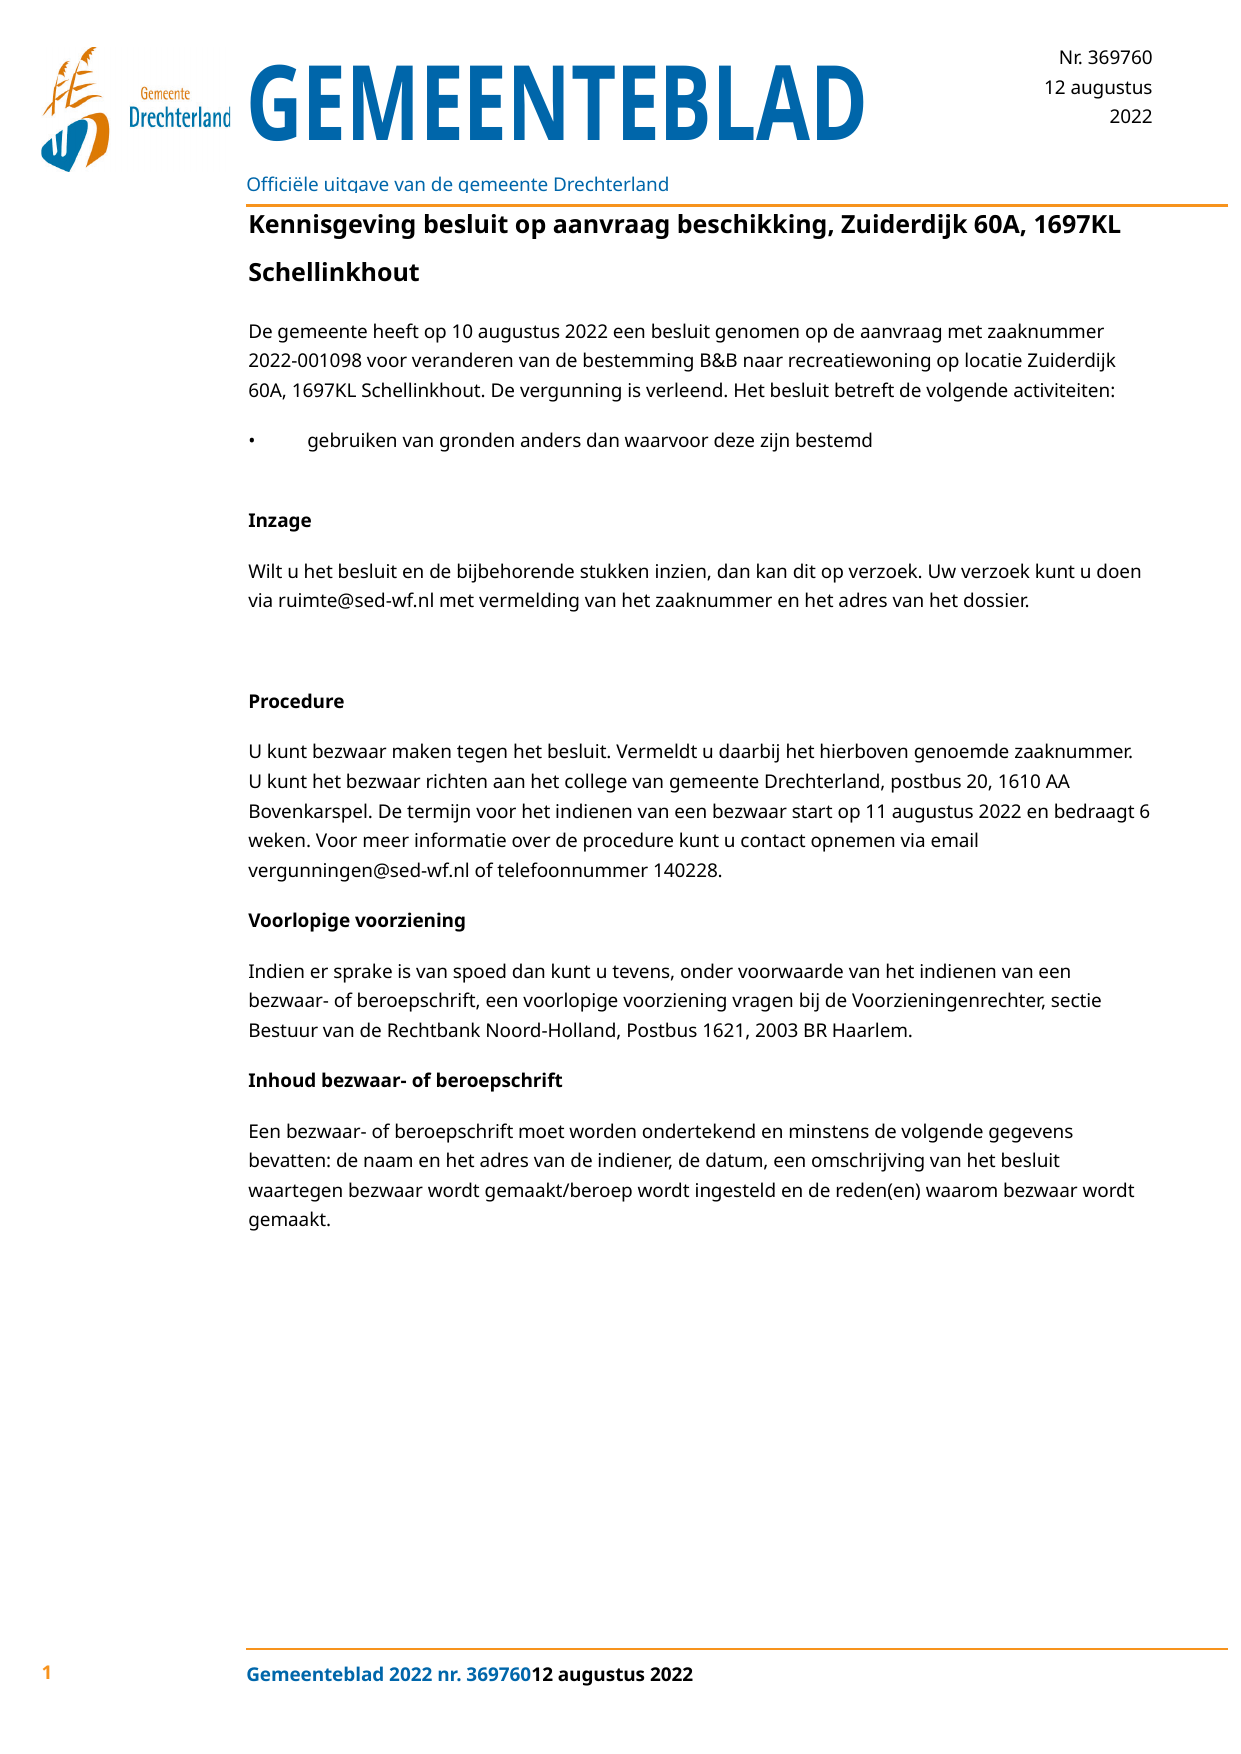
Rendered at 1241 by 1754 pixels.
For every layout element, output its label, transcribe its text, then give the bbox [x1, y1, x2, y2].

text Voorlopige voorziening [248, 907, 1152, 933]
text Een bezwaar- of beroepschrift moet worden ondertekend en minstens de volgende gegevens bevatten: de naam en het adres van de indiener, de datum, een omschrijving van het besluit waartegen bezwaar wordt gemaakt/beroep wordt ingesteld en de reden(en) waarom bezwaar wordt gemaakt. [248, 1118, 1152, 1232]
text Kennisgeving besluit op aanvraag beschikking, Zuiderdijk 60A, 1697KL Schellinkhout [248, 207, 1152, 288]
picture [41, 158, 64, 172]
text Inhoud bezwaar- of beroepschrift [248, 1067, 1152, 1093]
list gebruiken van gronden anders dan waarvoor deze zijn bestemd [248, 427, 1152, 453]
text Wilt u het besluit en de bijbehorende stukken inzien, dan kan dit op verzoek. Uw verzoek kunt u doen via ruimte@sed-wf.nl met vermelding van het zaaknummer en het adres van het dossier. [248, 558, 1152, 613]
text De gemeente heeft op 10 augustus 2022 een besluit genomen op de aanvraag met zaaknummer 2022-001098 voor veranderen van de bestemming B&B naar recreatiewoning op locatie Zuiderdijk 60A, 1697KL Schellinkhout. De vergunning is verleend. Het besluit betreft de volgende activiteiten: [248, 318, 1152, 403]
text Procedure [248, 688, 1152, 714]
picture [41, 47, 231, 172]
text Indien er sprake is van spoed dan kunt u tevens, onder voorwaarde van het indienen van een bezwaar- of beroepschrift, een voorlopige voorziening vragen bij de Voorzieningenrechter, sectie Bestuur van de Rechtbank Noord-Holland, Postbus 1621, 2003 BR Haarlem. [248, 958, 1152, 1043]
text Inzage [248, 507, 1152, 533]
picture [226, 115, 231, 124]
text U kunt bezwaar maken tegen het besluit. Vermeldt u daarbij het hierboven genoemde zaaknummer. U kunt het bezwaar richten aan het college van gemeente Drechterland, postbus 20, 1610 AA Bovenkarspel. De termijn voor het indienen van een bezwaar start op 11 augustus 2022 en bedraagt 6 weken. Voor meer informatie over de procedure kunt u contact opnemen via email vergunningen@sed-wf.nl of telefoonnummer 140228. [248, 739, 1152, 883]
